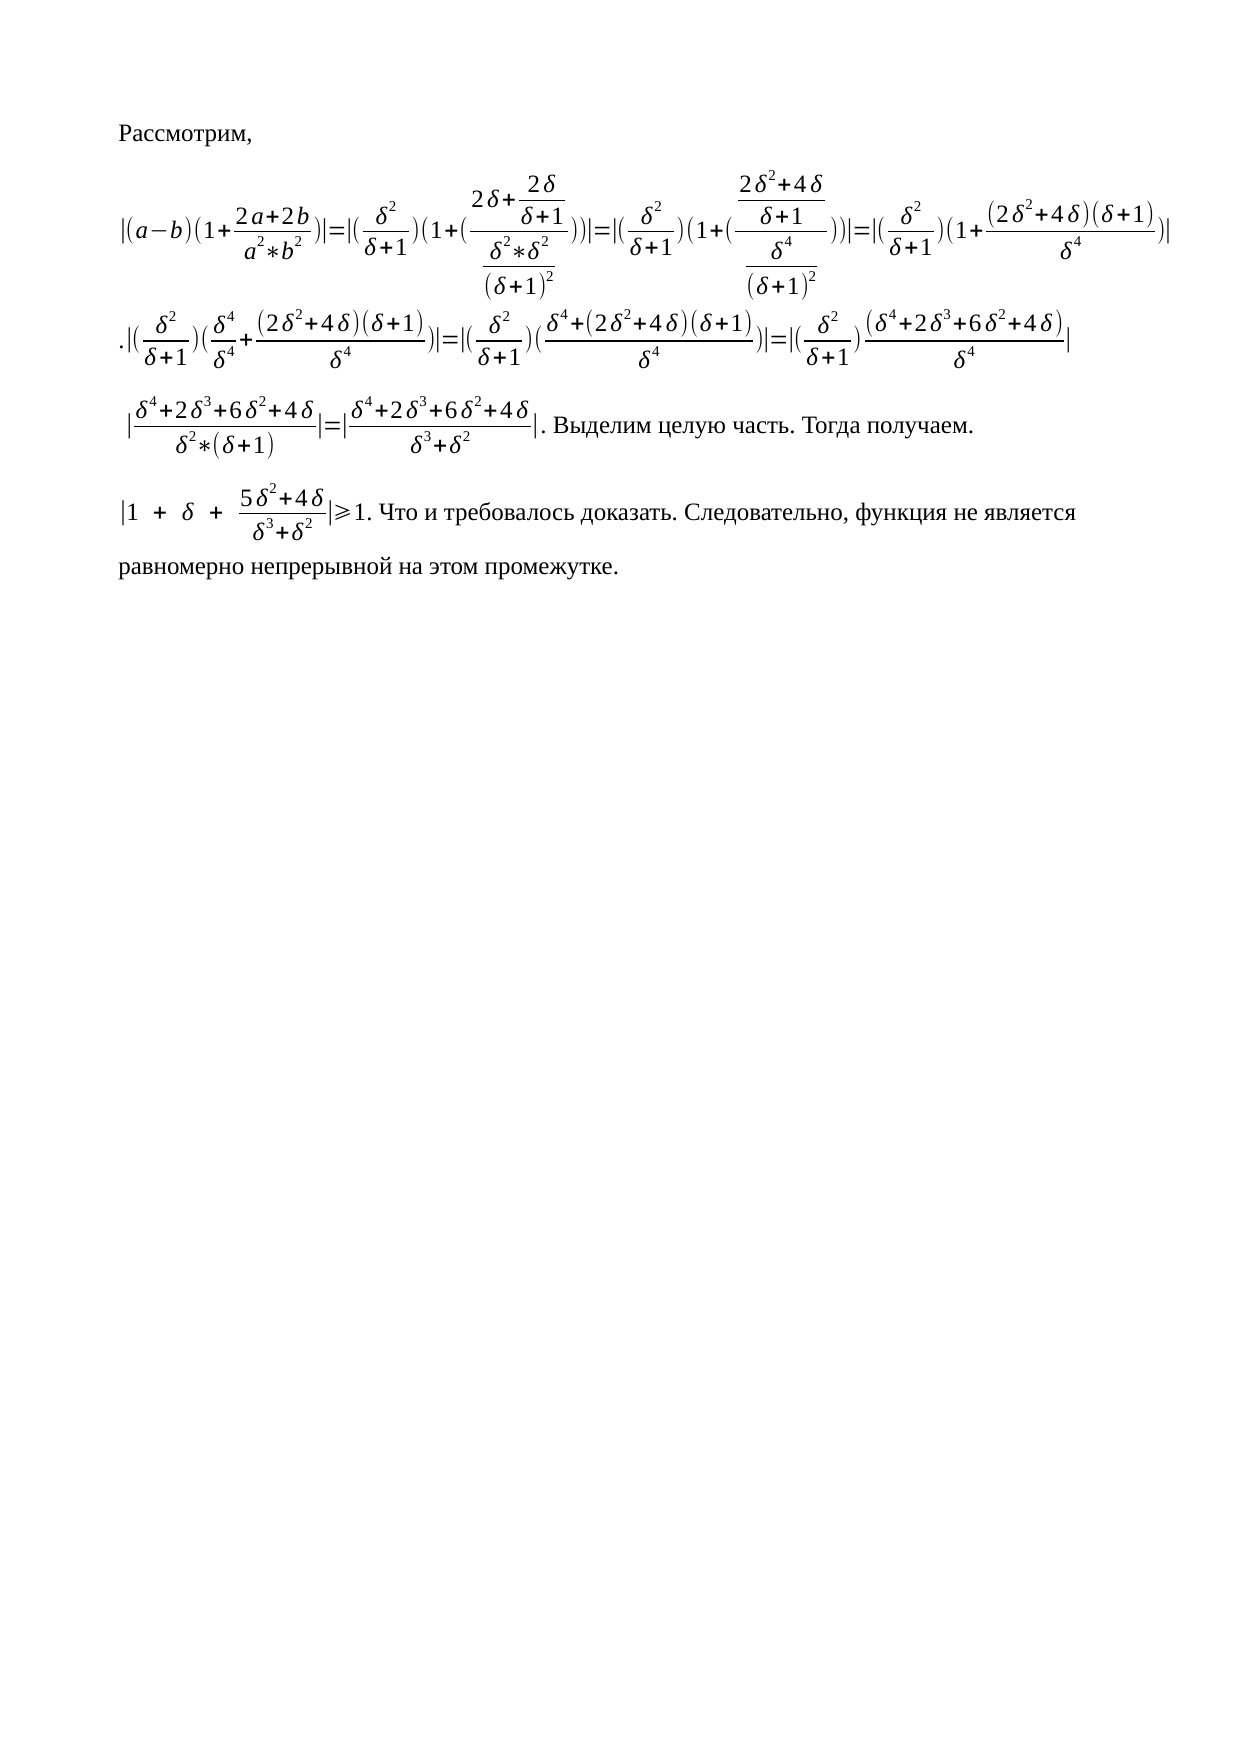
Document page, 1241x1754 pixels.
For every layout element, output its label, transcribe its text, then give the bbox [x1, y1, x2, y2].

text . Выделим целую часть. Тогда получаем. [118, 393, 1122, 461]
text . Что и требовалось доказать. Следовательно, функция не является равномерно непрерывной на этом промежутке. [118, 480, 1122, 579]
text Рассмотрим, . [118, 118, 1122, 374]
